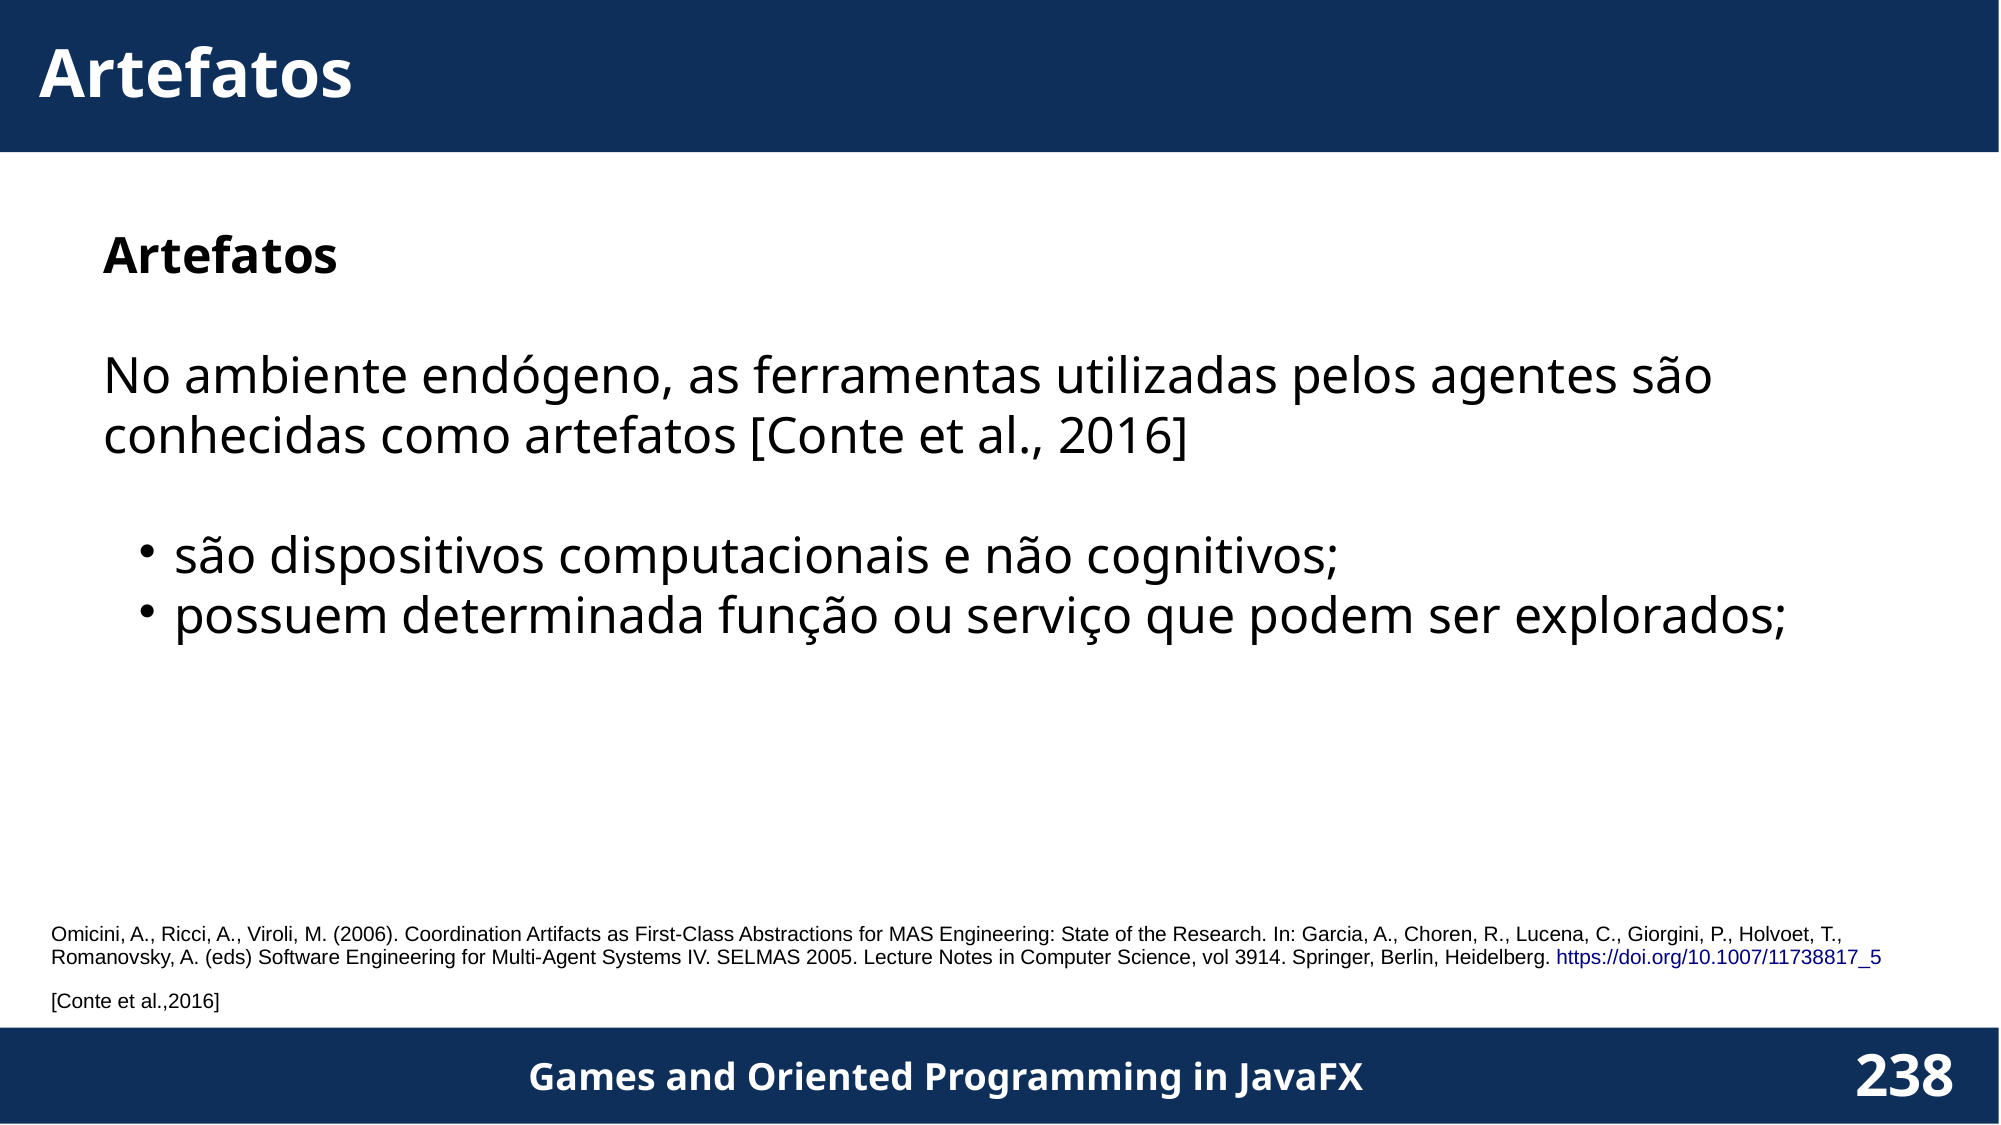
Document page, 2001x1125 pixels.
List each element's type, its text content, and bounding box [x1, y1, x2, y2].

text_box Omicini, A., Ricci, A., Viroli, M. (2006). Coordination Artifacts as First-Class Abstractions for MAS Engineering: State of the Research. In: Garcia, A., Choren, R., Lucena, C., Giorgini, P., Holvoet, T., Romanovsky, A. (eds) Software Engineering for Multi-Agent Systems IV. SELMAS 2005. Lecture Notes in Computer Science, vol 3914. Springer, Berlin, Heidelberg. https://doi.org/10.1007/11738817_5 [Conte et al.,2016] [36, 915, 1949, 1021]
text_box Artefatos No ambiente endógeno, as ferramentas utilizadas pelos agentes são conhecidas como artefatos [Conte et al., 2016] são dispositivos computacionais e não cognitivos; possuem determinada função ou serviço que podem ser explorados; [88, 216, 1947, 652]
text_box Artefatos [25, 23, 1999, 119]
